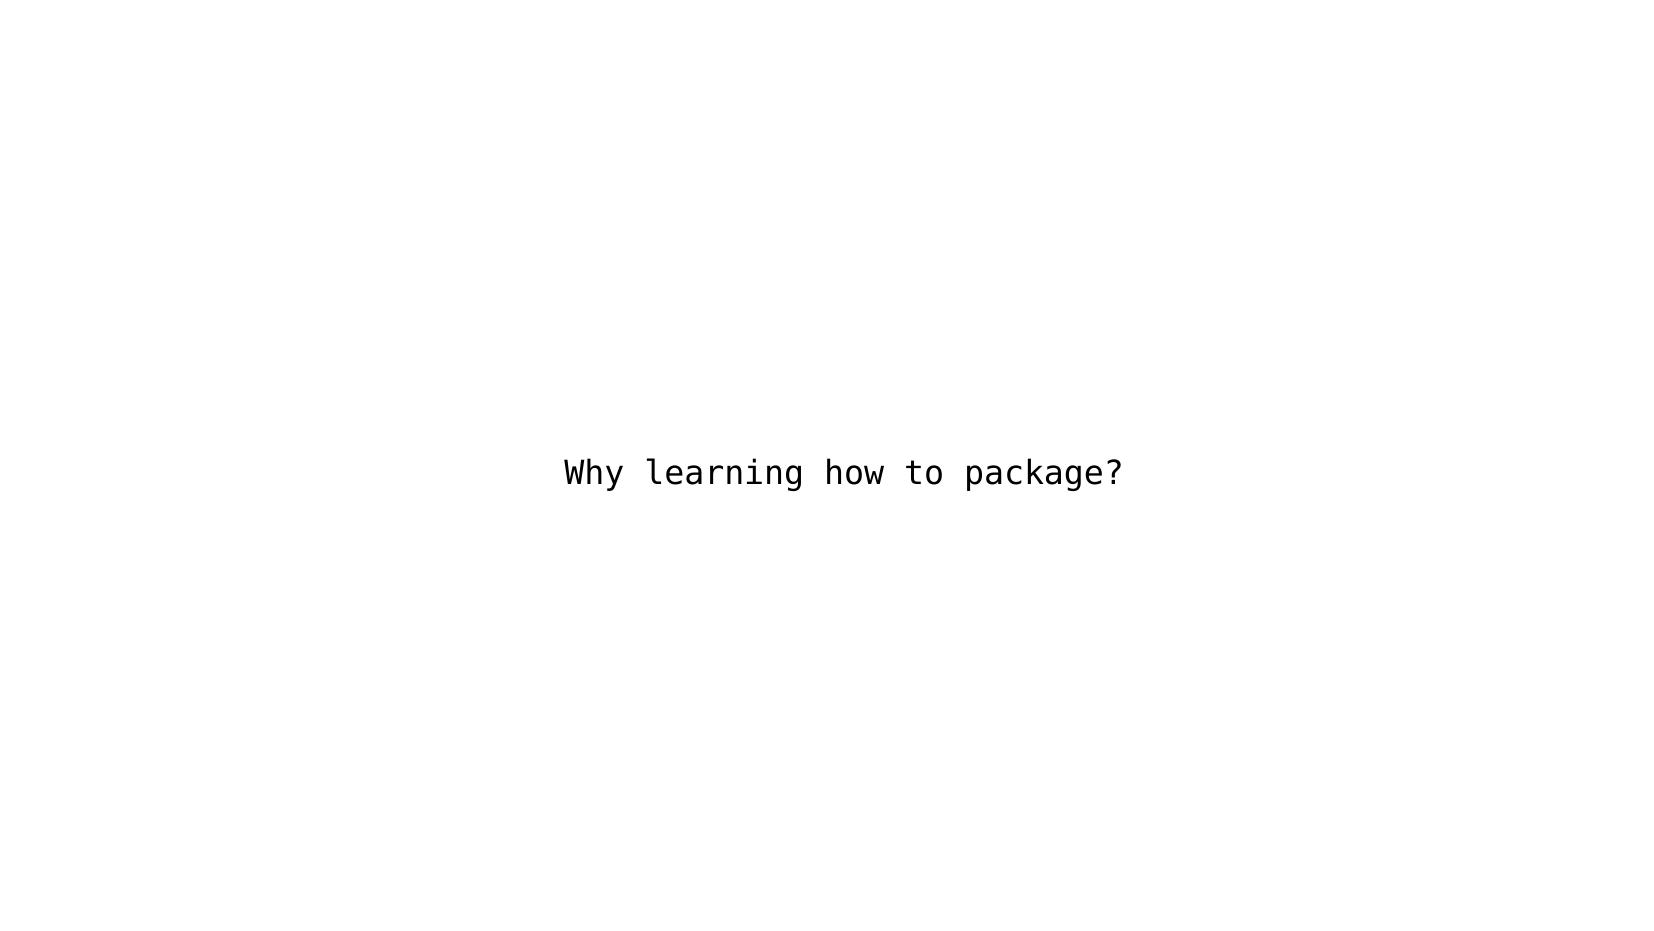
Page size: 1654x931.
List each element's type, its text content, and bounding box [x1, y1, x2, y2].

subtitle Why learning how to package? [82, 59, 1571, 886]
